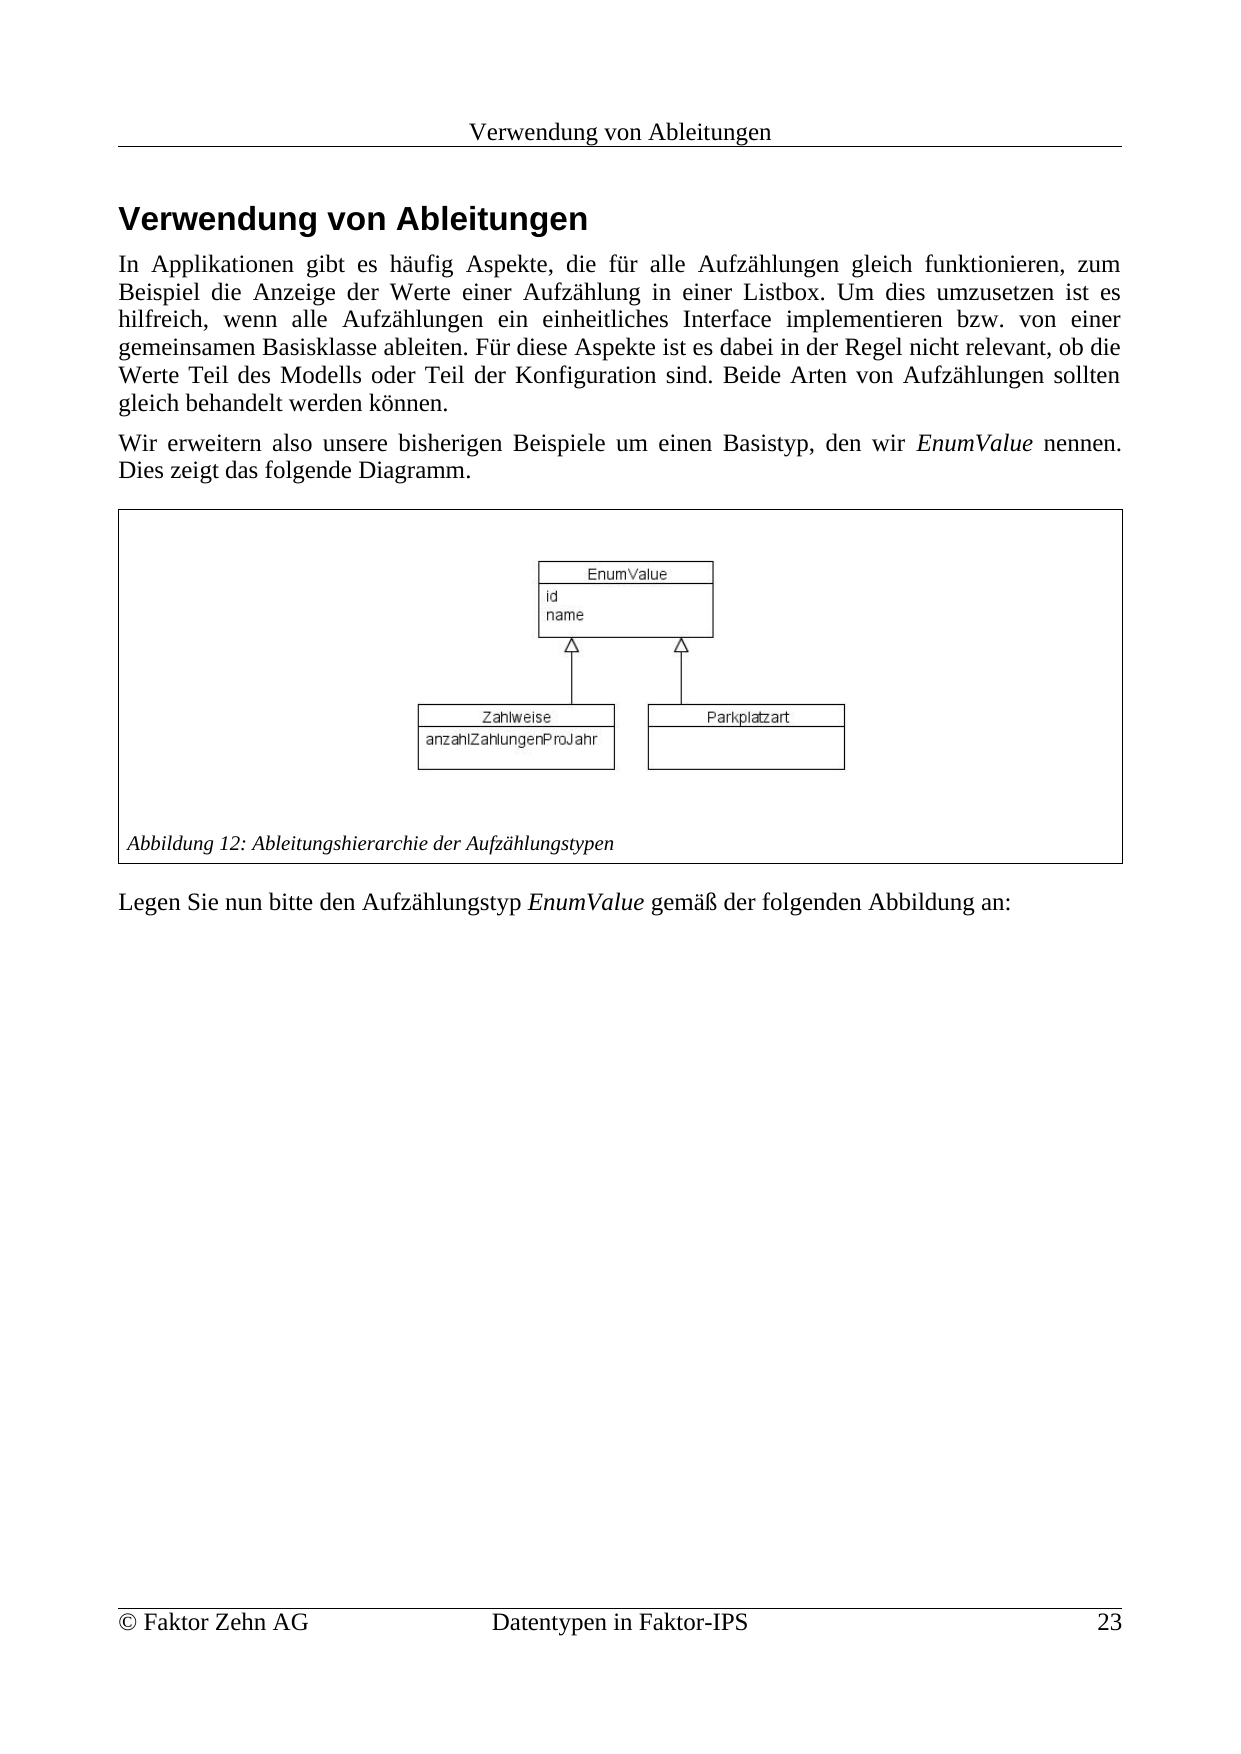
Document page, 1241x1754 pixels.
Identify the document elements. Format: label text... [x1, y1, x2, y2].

picture [374, 517, 867, 792]
text Wir erweitern also unsere bisherigen Beispiele um einen Basistyp, den wir EnumValue nennen. Dies zeigt das folgende Diagramm. [118, 429, 1122, 484]
text In Applikationen gibt es häufig Aspekte, die für alle Aufzählungen gleich funktionieren, zum Beispiel die Anzeige der Werte einer Aufzählung in einer Listbox. Um dies umzusetzen ist es hilfreich, wenn alle Aufzählungen ein einheitliches Interface implementieren bzw. von einer gemeinsamen Basisklasse ableiten. Für diese Aspekte ist es dabei in der Regel nicht relevant, ob die Werte Teil des Modells oder Teil der Konfiguration sind. Beide Arten von Aufzählungen sollten gleich behandelt werden können. [118, 250, 1122, 416]
text Abbildung 12: Ableitungshierarchie der Aufzählungstypen [127, 831, 1113, 854]
text Legen Sie nun bitte den Aufzählungstyp EnumValue gemäß der folgenden Abbildung an: [118, 888, 1122, 916]
subtitle Verwendung von Ableitungen [118, 200, 1122, 238]
